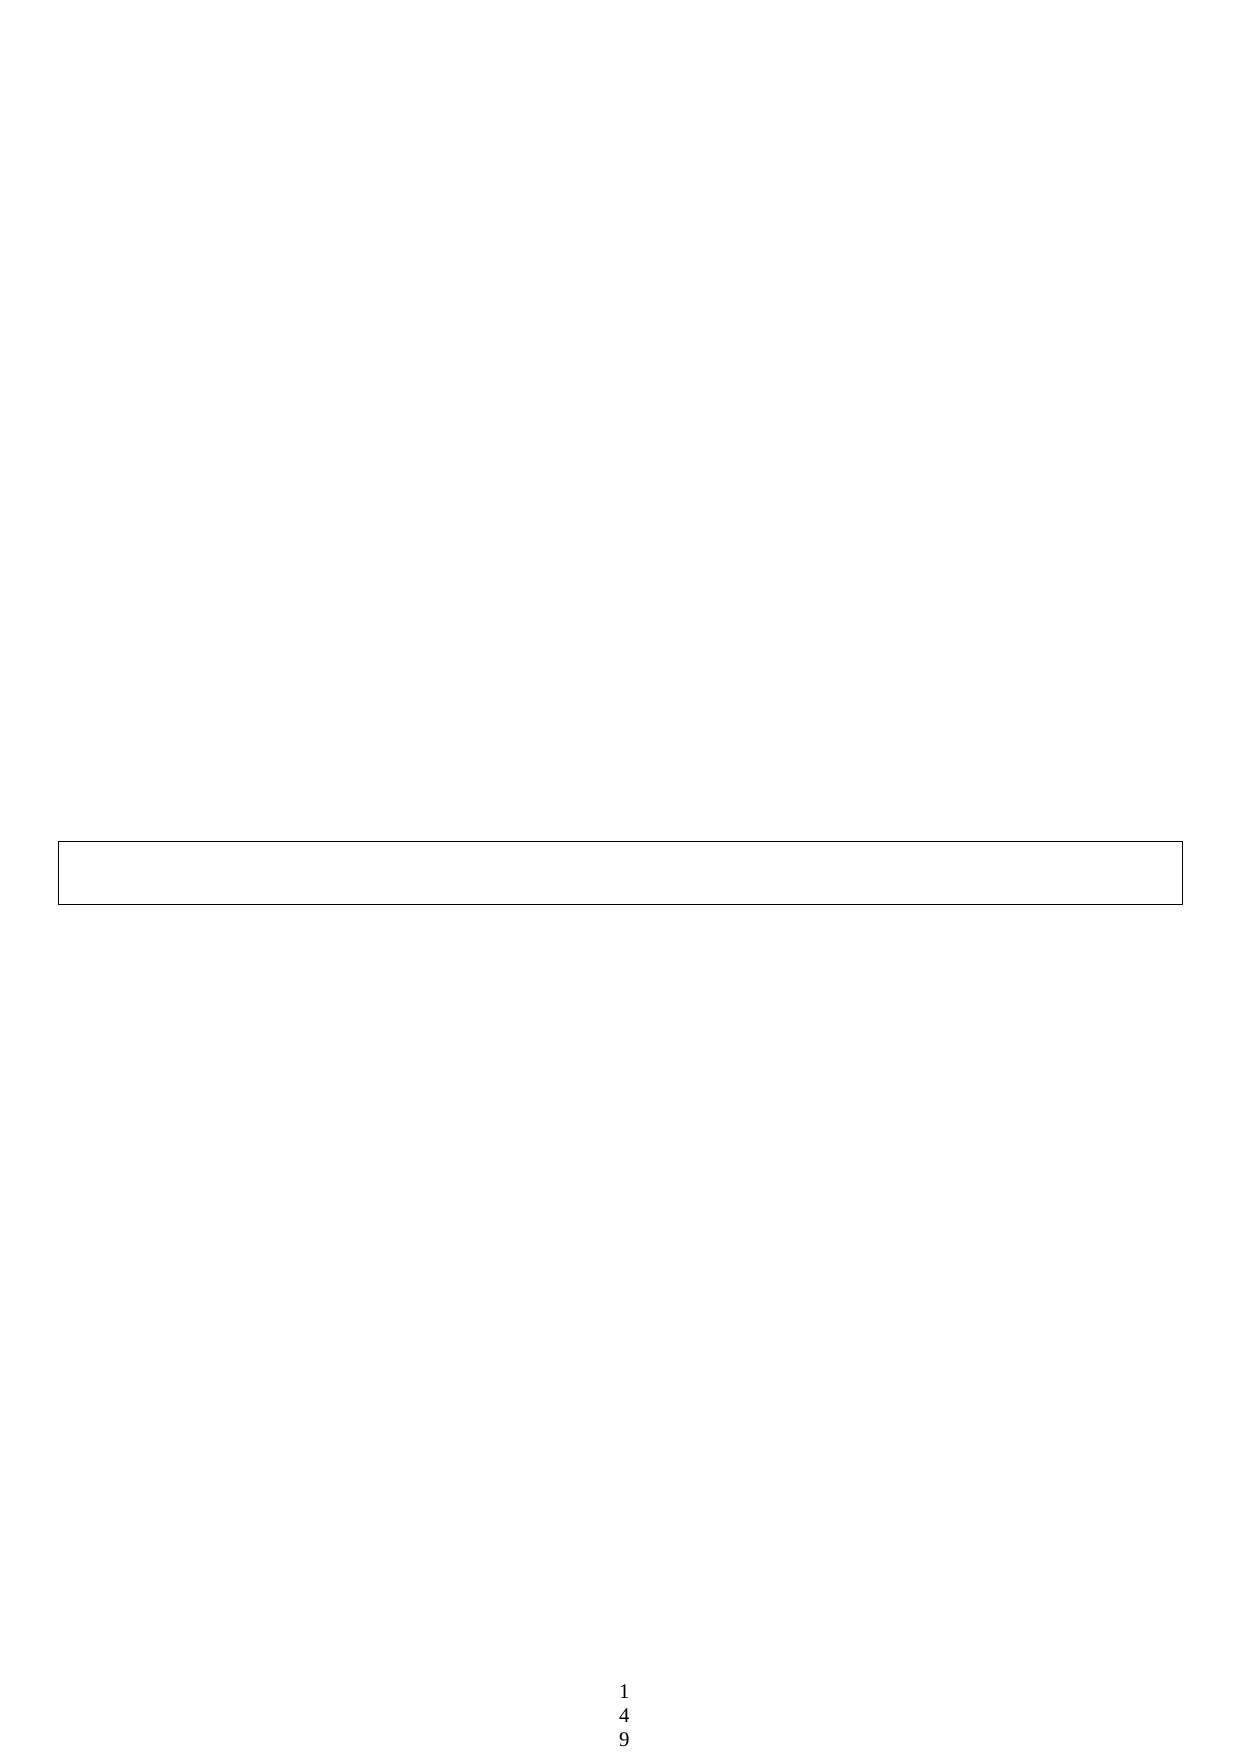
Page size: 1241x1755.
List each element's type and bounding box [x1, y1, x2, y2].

table_cell [59, 842, 1182, 904]
